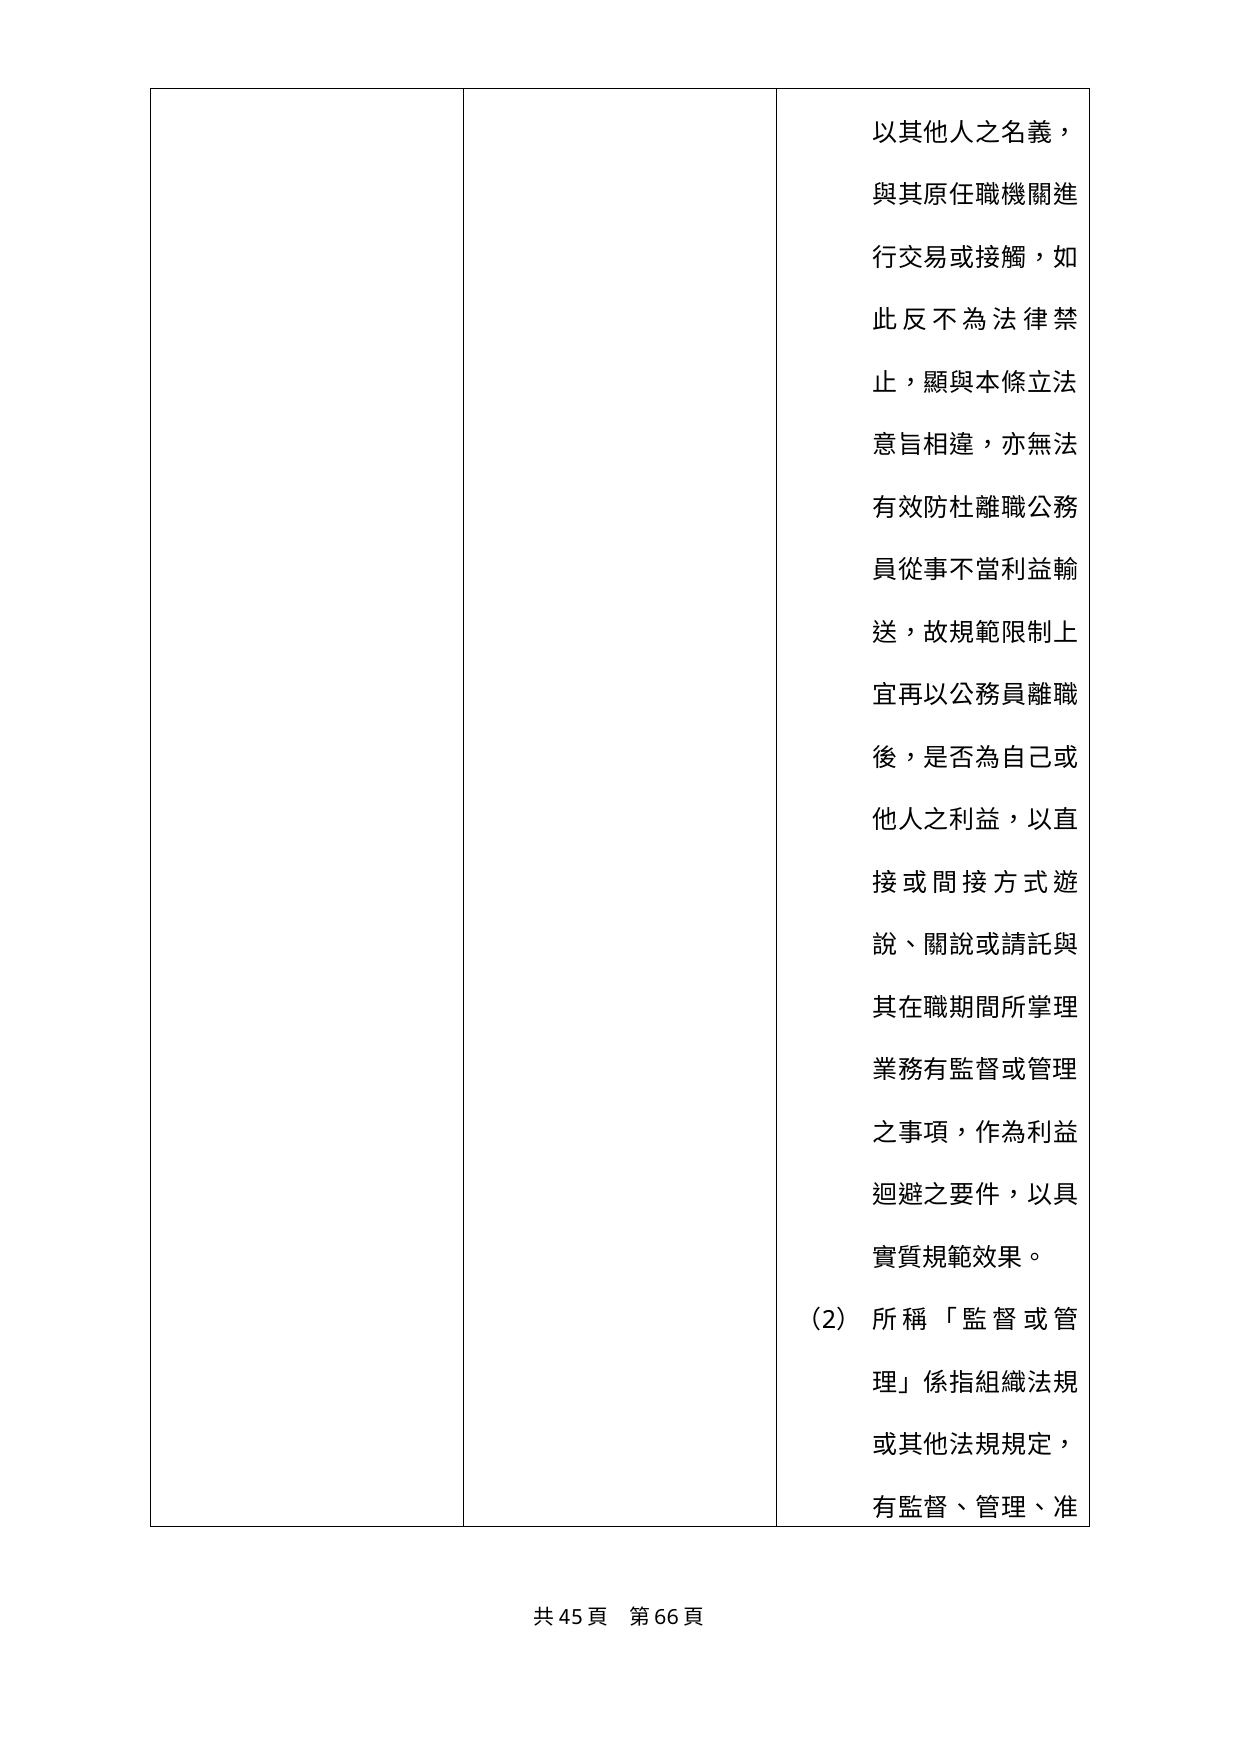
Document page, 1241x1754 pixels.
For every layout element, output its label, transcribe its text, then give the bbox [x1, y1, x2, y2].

table_cell [151, 89, 463, 1526]
table_cell 以其他人之名義，與其原任職機關進行交易或接觸，如此反不為法律禁止，顯與本條立法意旨相違，亦無法有效防杜離職公務員從事不當利益輸送，故規範限制上宜再以公務員離職後，是否為自己或他人之利益，以直接或間接方式遊說、關說或請託與其在職期間所掌理業務有監督或管理之事項，作為利益迴避之要件，以具實質規範效果。 所稱「監督或管理」係指組織法規或其他法規規定，有監督、管理、准 [777, 89, 1089, 1526]
table_cell [464, 89, 776, 1526]
